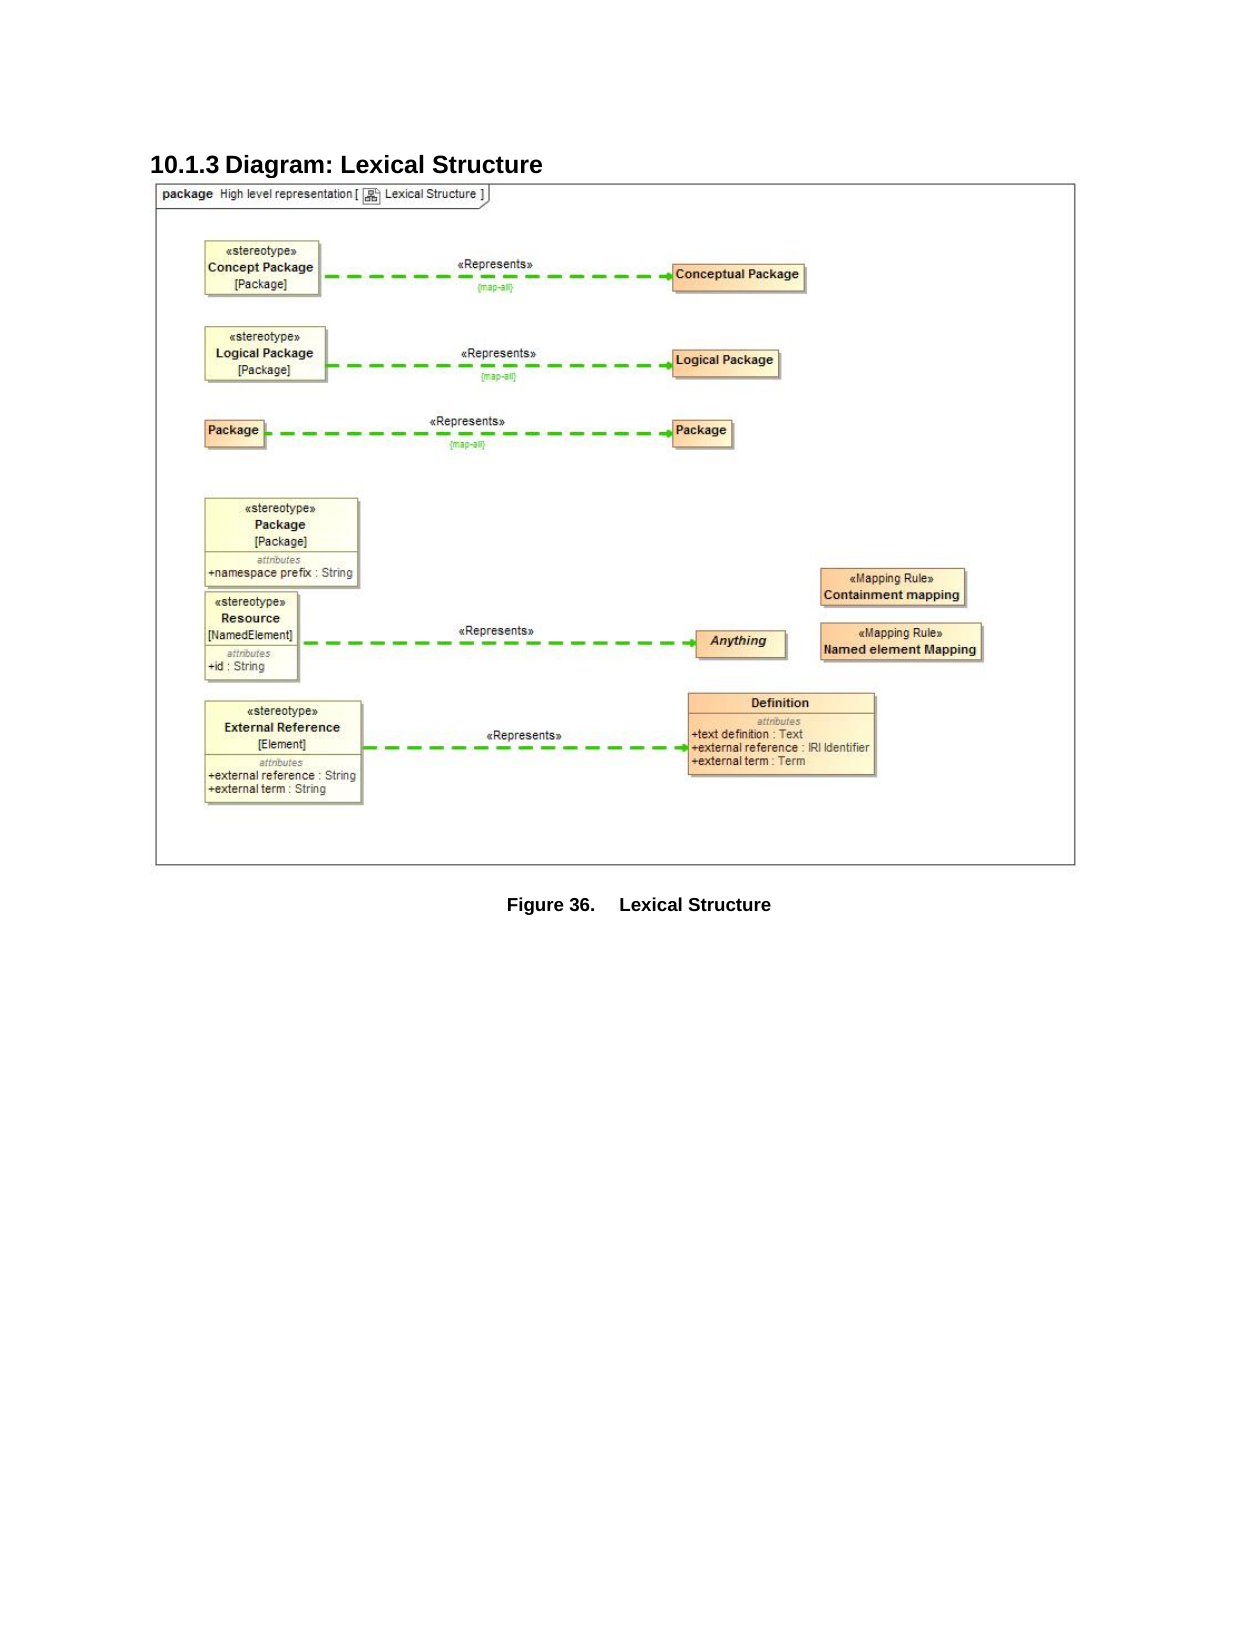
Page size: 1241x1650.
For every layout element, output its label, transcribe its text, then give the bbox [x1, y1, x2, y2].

subtitle Diagram: Lexical Structure [150, 150, 1090, 178]
list Lexical Structure [187, 893, 1090, 915]
picture [150, 178, 1091, 881]
